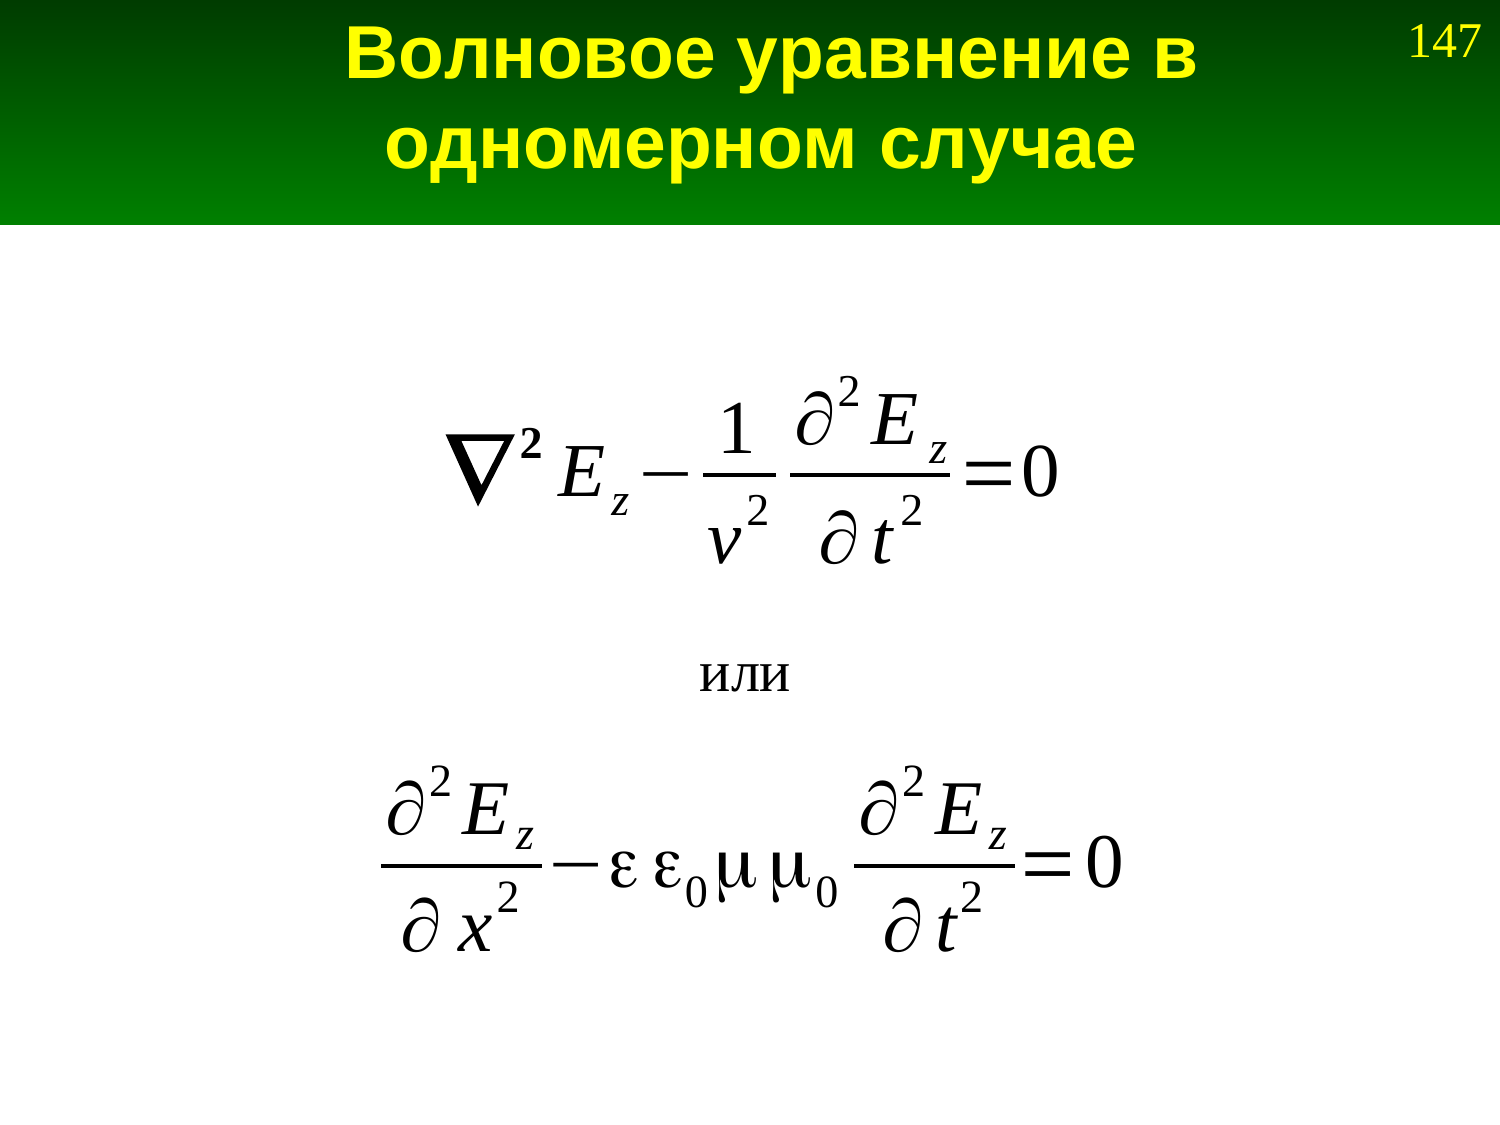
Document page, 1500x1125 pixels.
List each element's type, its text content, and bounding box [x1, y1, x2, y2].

text_box или [685, 625, 815, 721]
title Волновое уравнение в одномерном случае [123, 0, 1399, 192]
chart [423, 363, 1080, 579]
chart [356, 752, 1144, 969]
